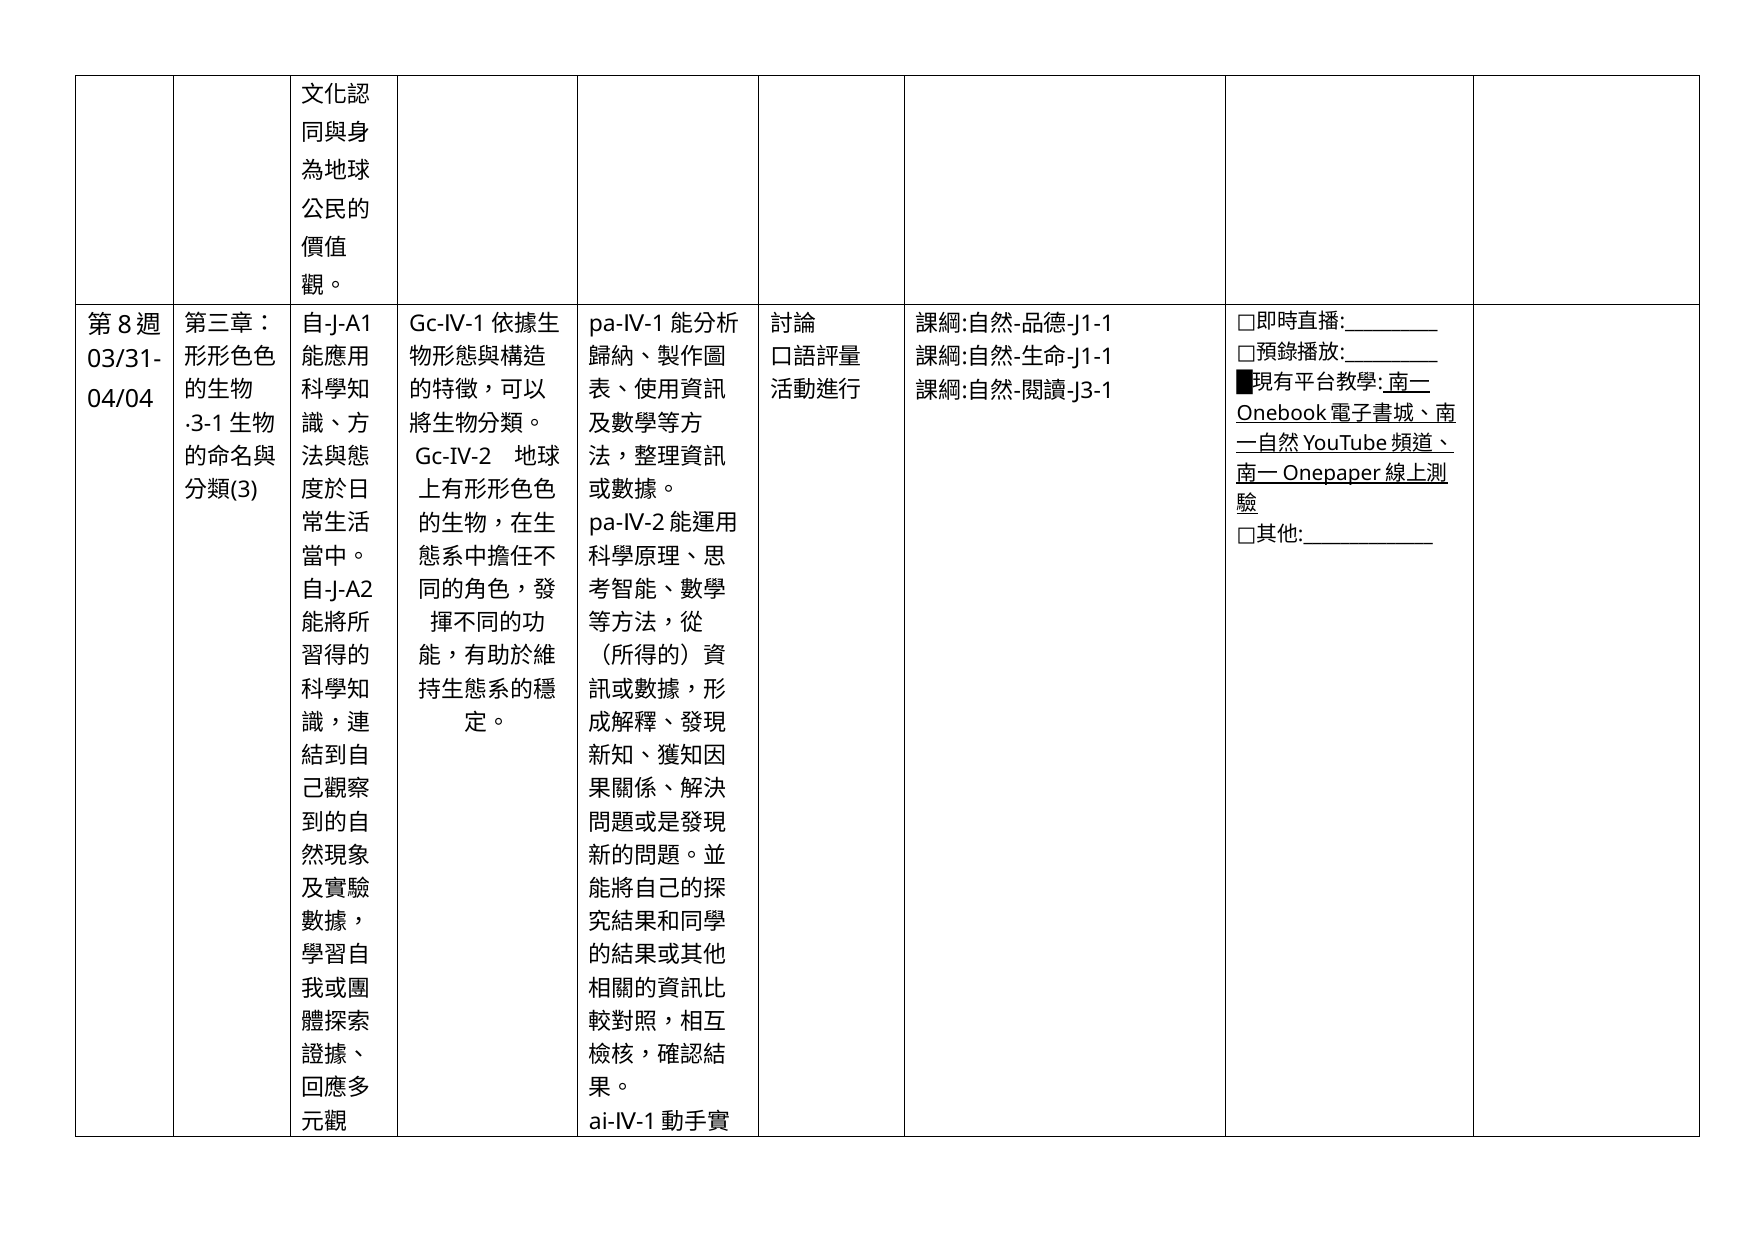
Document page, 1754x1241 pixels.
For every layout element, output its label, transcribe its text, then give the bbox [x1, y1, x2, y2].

table_cell [1474, 76, 1699, 304]
table_cell 第三章：形形色色的生物 ‧3-1生物的命名與分類(3) [174, 305, 290, 1136]
table_cell [759, 76, 904, 304]
table_cell 文化認同與身為地球公民的價值觀。 [291, 76, 397, 304]
table_cell [905, 76, 1225, 304]
table_cell [1226, 76, 1473, 304]
table_cell [174, 76, 290, 304]
table_cell Gc-Ⅳ-1 依據生物形態與構造的特徵，可以將生物分類。 Gc-IV-2 地球上有形形色色的生物，在生態系中擔任不同的角色，發揮不同的功能，有助於維持生態系的穩定。 [398, 305, 577, 1136]
table_cell pa-Ⅳ-1 能分析歸納、製作圖表、使用資訊及數學等方法，整理資訊或數據。 pa-Ⅳ-2能運用科學原理、思考智能、數學等方法，從（所得的）資訊或數據，形成解釋、發現新知、獲知因果關係、解決問題或是發現新的問題。並能將自己的探究結果和同學的結果或其他相關的資訊比較對照，相互檢核，確認結果。 ai-Ⅳ-1動手實 [578, 305, 758, 1136]
table_cell □即時直播:__________ □預錄播放:__________ █現有平台教學: 南一Onebook電子書城、南一自然YouTube頻道、南一Onepaper線上測驗 □其他:______________ [1226, 305, 1473, 1136]
table_cell 自-J-A1能應用科學知識、方法與態度於日常生活當中。 自-J-A2能將所習得的科學知識，連結到自己觀察到的自然現象及實驗數據，學習自我或團體探索證據、回應多元觀 [291, 305, 397, 1136]
table_cell [398, 76, 577, 304]
table_cell 第8週 03/31-04/04 [76, 305, 173, 1136]
table_cell [578, 76, 758, 304]
table_cell [1474, 305, 1699, 1136]
table_cell 討論 口語評量 活動進行 [759, 305, 904, 1136]
table_cell [76, 76, 173, 304]
table_cell 課綱:自然-品德-J1-1 課綱:自然-生命-J1-1 課綱:自然-閱讀-J3-1 [905, 305, 1225, 1136]
